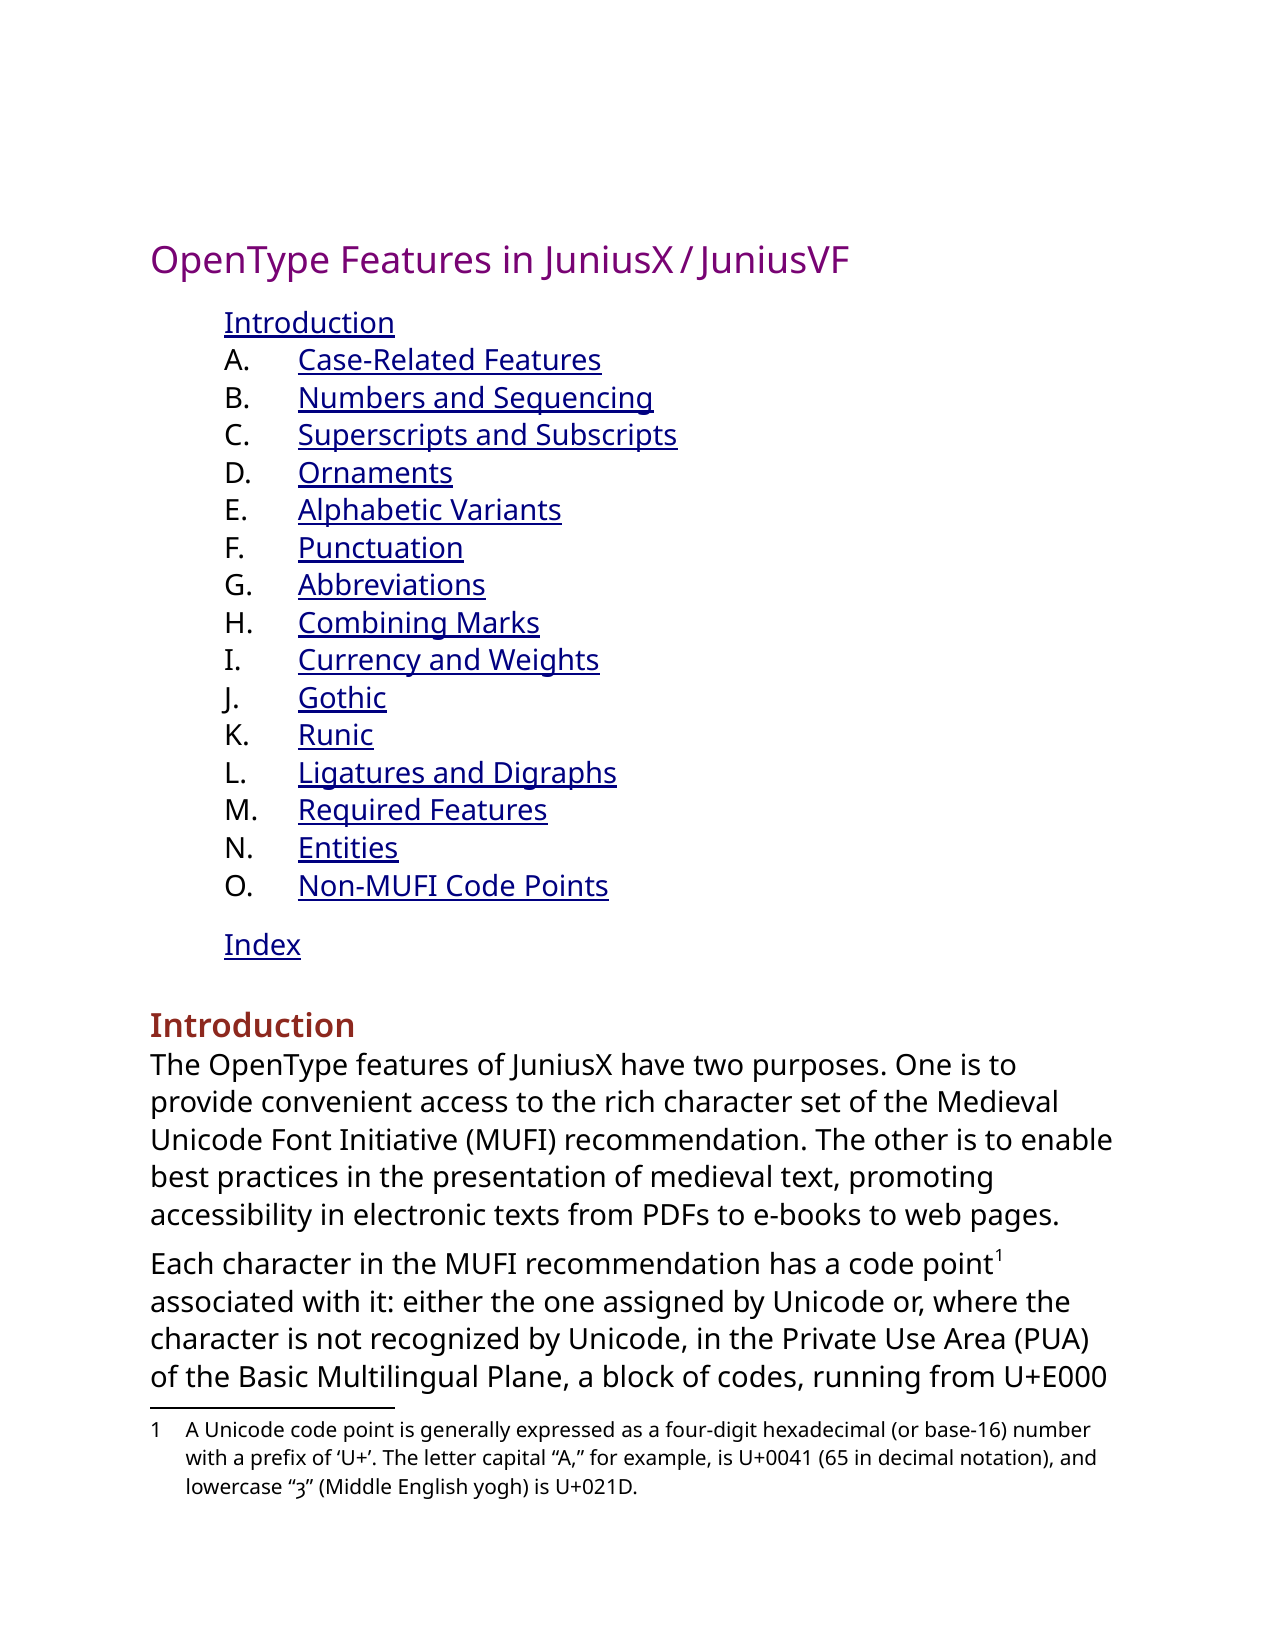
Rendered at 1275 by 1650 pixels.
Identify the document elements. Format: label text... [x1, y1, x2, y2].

subtitle Introduction [150, 1008, 1125, 1045]
text D. Ornaments [224, 453, 1125, 491]
text A. Case-Related Features [224, 341, 1125, 378]
text B. Numbers and Sequencing [224, 378, 1125, 416]
text G. Abbreviations [224, 566, 1125, 603]
text E. Alphabetic Variants [224, 491, 1125, 528]
text M. Required Features [224, 791, 1125, 828]
text F. Punctuation [224, 528, 1125, 566]
text Introduction [224, 303, 1125, 341]
text O. Non-MUFI Code Points [224, 866, 1125, 905]
text Index [224, 926, 1125, 963]
text L. Ligatures and Digraphs [224, 753, 1125, 791]
text I. Currency and Weights [224, 641, 1125, 678]
text K. Runic [224, 716, 1125, 753]
text A Unicode code point is generally expressed as a four-digit hexadecimal (or base-16) number with a prefix of ‘U+’. The letter capital “A,” for example, is U+0041 (65 in decimal notation), and lowercase “ȝ” (Middle English yogh) is U+021D. [150, 1414, 1125, 1500]
text Each character in the MUFI recommendation has a code point associated with it: either the one assigned by Unicode or, where the character is not recognized by Unicode, in the Private Use Area (PUA) of the Basic Multilingual Plane, a block of codes, running from U+E000 [150, 1245, 1125, 1395]
title OpenType Features in JuniusX / JuniusVF [150, 243, 1125, 281]
text The OpenType features of JuniusX have two purposes. One is to provide convenient access to the rich character set of the Medieval Unicode Font Initiative (MUFI) recommendation. The other is to enable best practices in the presentation of medieval text, promoting accessibility in electronic texts from PDFs to e-books to web pages. [150, 1045, 1125, 1233]
text H. Combining Marks [224, 603, 1125, 641]
text C. Superscripts and Subscripts [224, 416, 1125, 453]
text J. Gothic [224, 678, 1125, 716]
text N. Entities [224, 828, 1125, 866]
